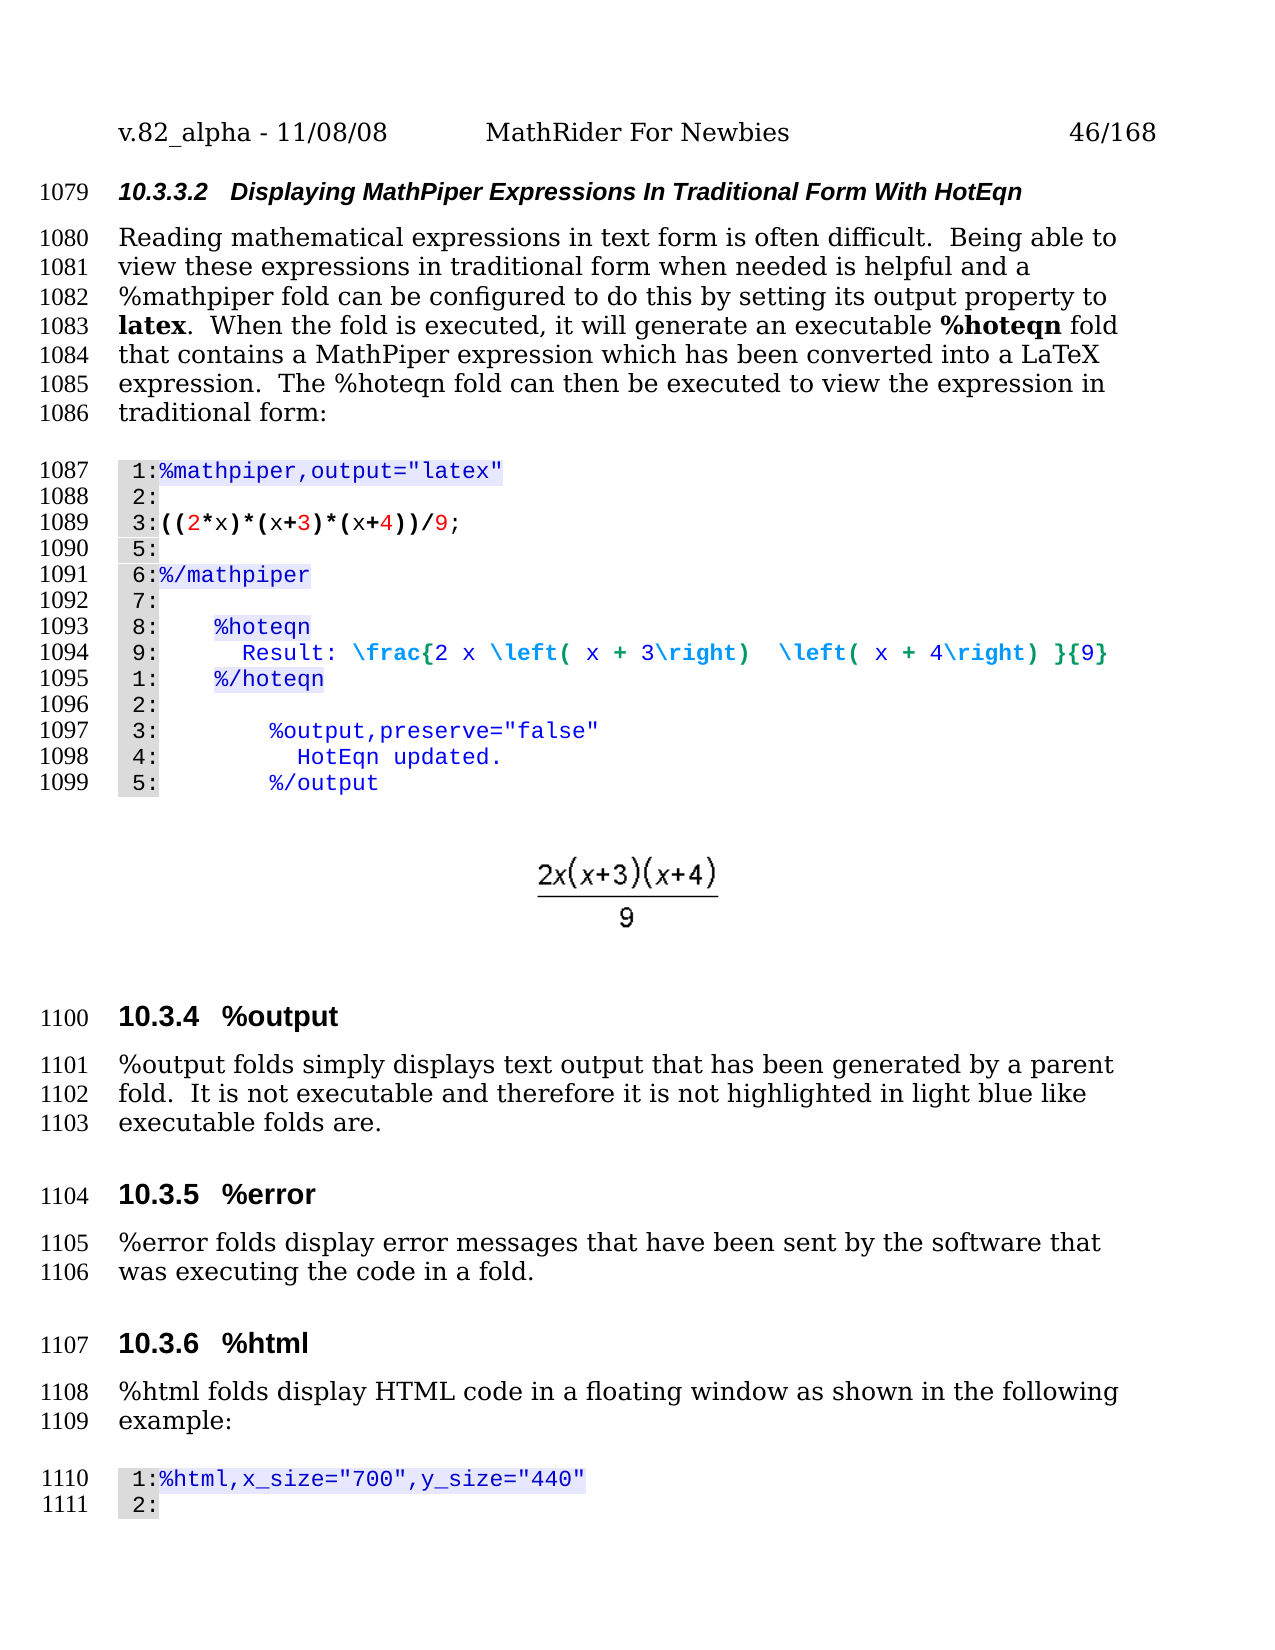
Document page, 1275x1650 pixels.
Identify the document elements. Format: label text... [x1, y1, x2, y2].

text 2: [118, 1494, 1157, 1519]
text 2: [118, 486, 1157, 512]
text 1:%mathpiper,output="latex" [118, 460, 1157, 486]
text 5: %/output [118, 771, 1157, 797]
picture [534, 852, 741, 940]
text 1: %/hoteqn [118, 667, 1157, 693]
text 3: %output,preserve="false" [118, 719, 1157, 745]
text 2: [118, 693, 1157, 719]
text 7: [118, 589, 1157, 615]
subtitle %output [118, 999, 1157, 1032]
text 3:((2*x)*(x+3)*(x+4))/9; [118, 512, 1157, 537]
text 6:%/mathpiper [118, 563, 1157, 589]
text 4: HotEqn updated. [118, 745, 1157, 771]
subtitle Displaying MathPiper Expressions In Traditional Form With HotEqn [118, 177, 1157, 205]
subtitle %error [118, 1177, 1157, 1210]
text 8: %hoteqn [118, 615, 1157, 641]
text %html folds display HTML code in a floating window as shown in the following example: [118, 1377, 1157, 1436]
text Reading mathematical expressions in text form is often difficult. Being able to view these expressions in traditional form when needed is helpful and a %mathpiper fold can be configured to do this by setting its output property to latex. When the fold is executed, it will generate an executable %hoteqn fold that contains a MathPiper expression which has been converted into a LaTeX expression. The %hoteqn fold can then be executed to view the expression in traditional form: [118, 223, 1157, 428]
text 1:%html,x_size="700",y_size="440" [118, 1468, 1157, 1494]
text 5: [118, 537, 1157, 563]
text %error folds display error messages that have been sent by the software that was executing the code in a fold. [118, 1228, 1157, 1287]
subtitle %html [118, 1326, 1157, 1359]
text %output folds simply displays text output that has been generated by a parent fold. It is not executable and therefore it is not highlighted in light blue like executable folds are. [118, 1050, 1157, 1138]
text 9: Result: \frac{2 x \left( x + 3\right) \left( x + 4\right) }{9} [118, 641, 1157, 667]
